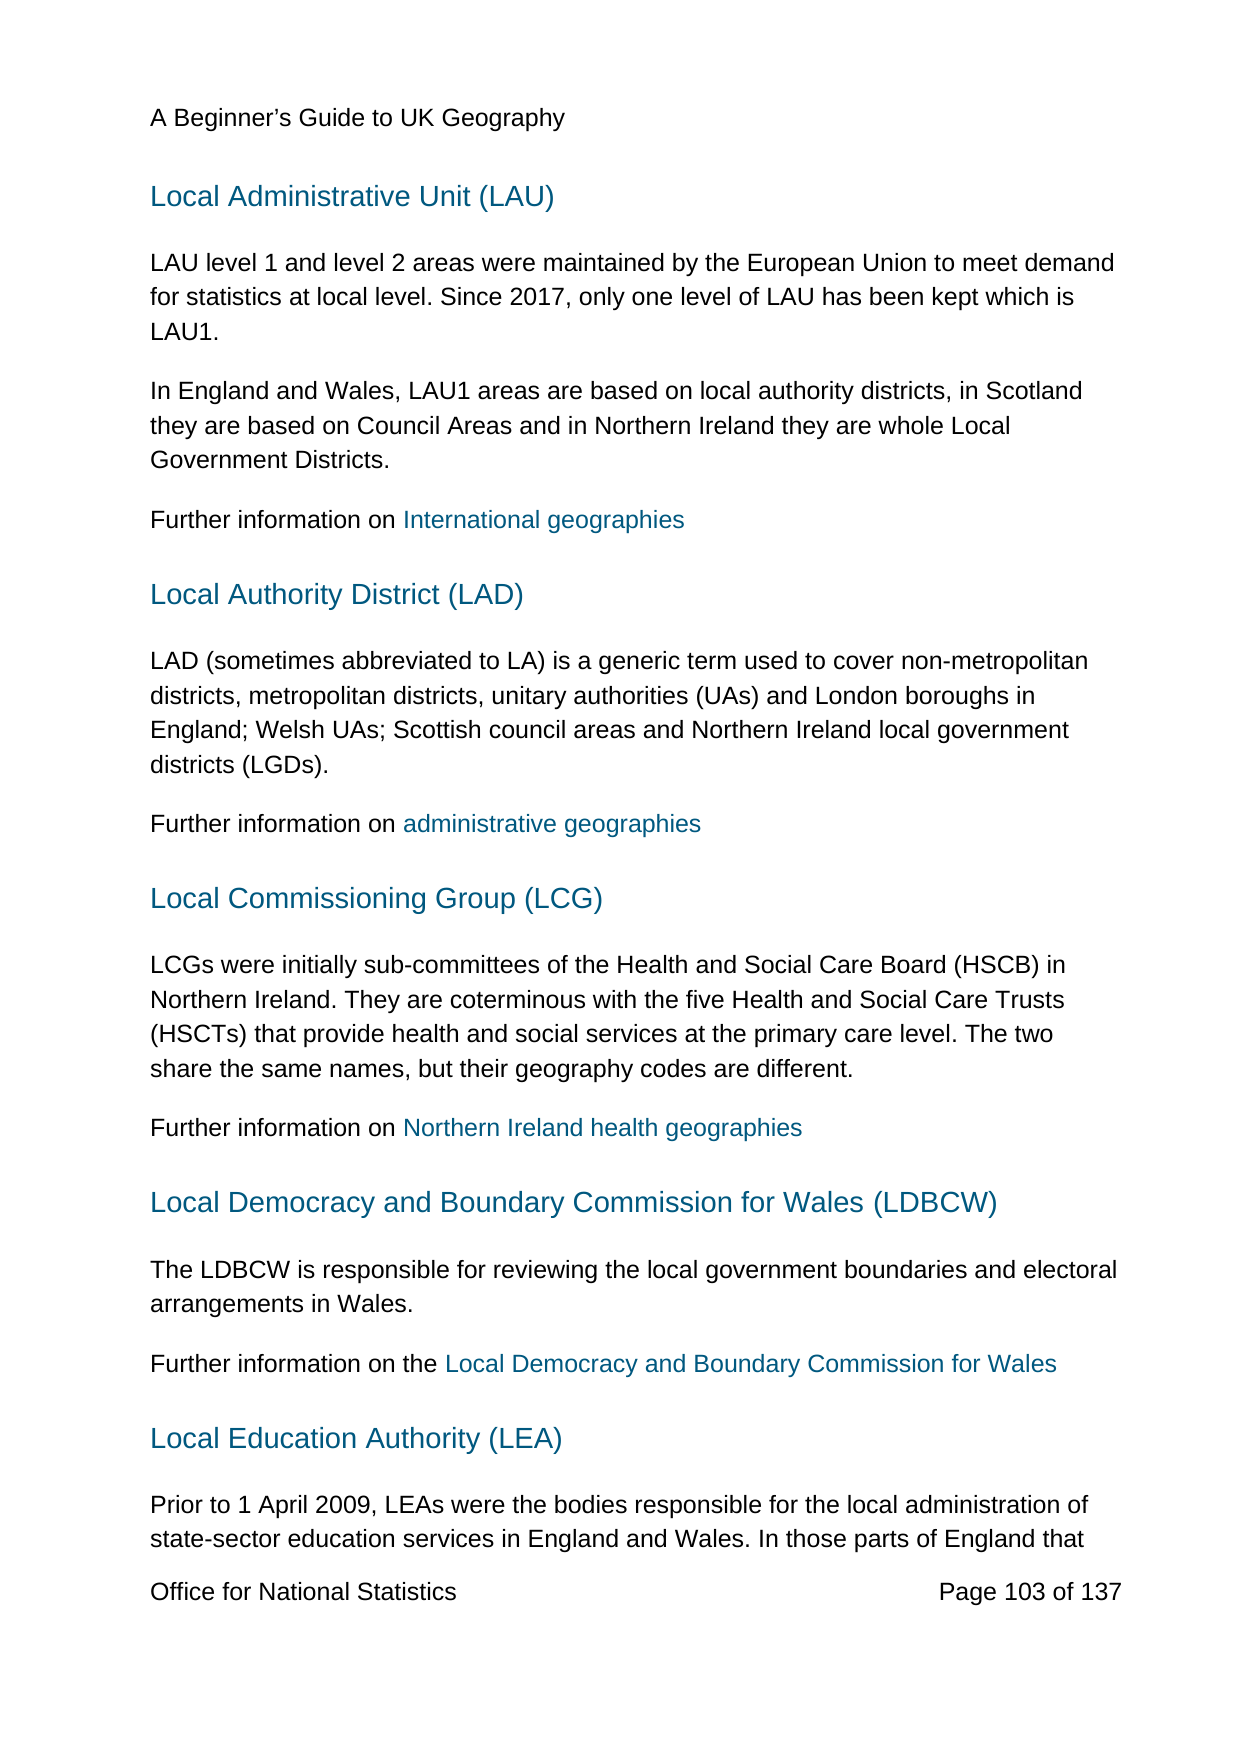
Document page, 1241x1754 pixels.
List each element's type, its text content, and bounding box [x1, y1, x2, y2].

text Further information on the Local Democracy and Boundary Commission for Wales [150, 1349, 1122, 1377]
text Further information on International geographies [150, 505, 1122, 533]
text LAU level 1 and level 2 areas were maintained by the European Union to meet demand for statistics at local level. Since 2017, only one level of LAU has been kept which is LAU1. [150, 248, 1122, 346]
subtitle Local Administrative Unit (LAU) [150, 178, 1122, 212]
text In England and Wales, LAU1 areas are based on local authority districts, in Scotland they are based on Council Areas and in Northern Ireland they are whole Local Government Districts. [150, 376, 1122, 474]
text The LDBCW is responsible for reviewing the local government boundaries and electoral arrangements in Wales. [150, 1255, 1122, 1318]
subtitle Local Democracy and Boundary Commission for Wales (LDBCW) [150, 1185, 1122, 1219]
subtitle Local Commissioning Group (LCG) [150, 881, 1122, 914]
text LCGs were initially sub-committees of the Health and Social Care Board (HSCB) in Northern Ireland. They are coterminous with the five Health and Social Care Trusts (HSCTs) that provide health and social services at the primary care level. The two share the same names, but their geography codes are different. [150, 950, 1122, 1083]
subtitle Local Education Authority (LEA) [150, 1421, 1122, 1454]
text Further information on Northern Ireland health geographies [150, 1113, 1122, 1142]
text LAD (sometimes abbreviated to LA) is a generic term used to cover non-metropolitan districts, metropolitan districts, unitary authorities (UAs) and London boroughs in England; Welsh UAs; Scottish council areas and Northern Ireland local government districts (LGDs). [150, 646, 1122, 778]
text Prior to 1 April 2009, LEAs were the bodies responsible for the local administration of state-sector education services in England and Wales. In those parts of England that [150, 1490, 1122, 1553]
subtitle Local Authority District (LAD) [150, 577, 1122, 610]
text Further information on administrative geographies [150, 809, 1122, 838]
